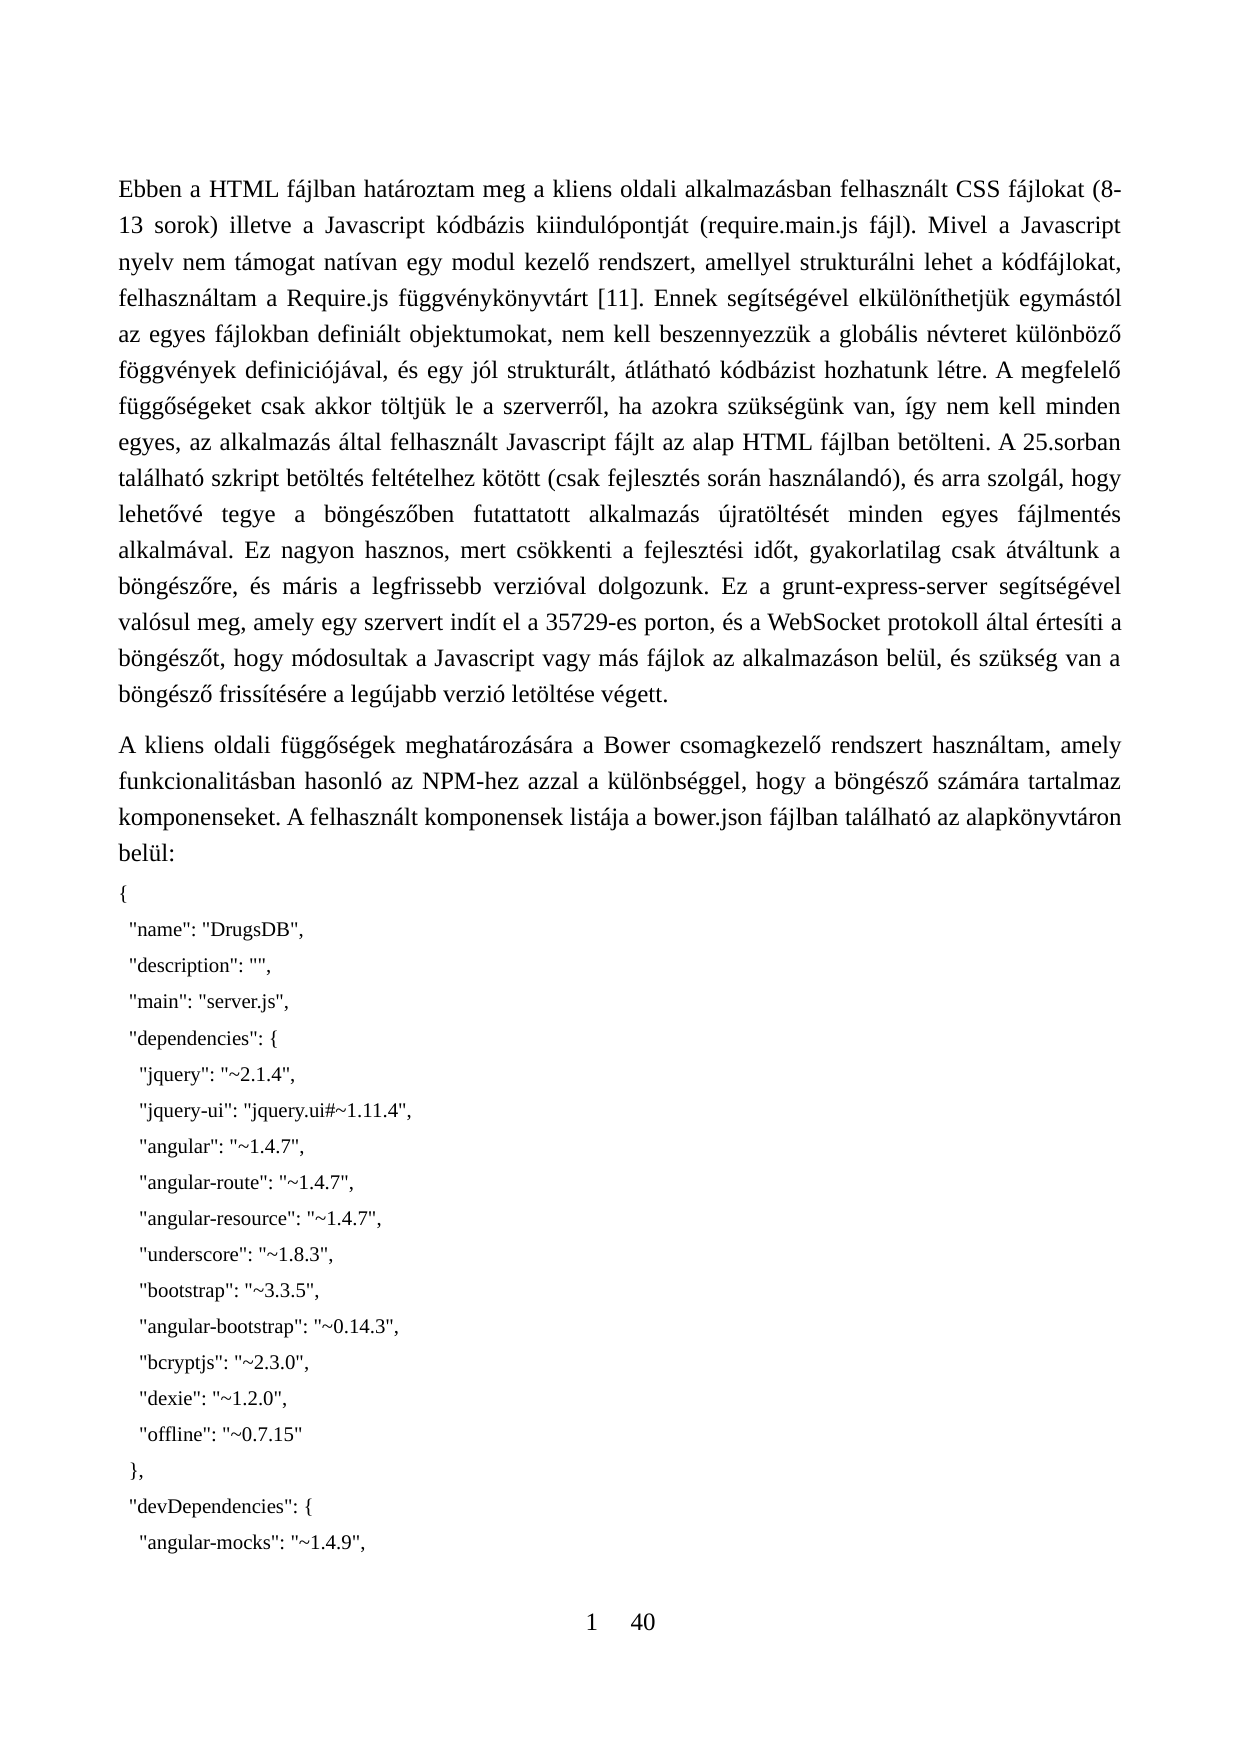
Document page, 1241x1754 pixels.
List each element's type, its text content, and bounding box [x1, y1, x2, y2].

subtitle "name": "DrugsDB", [118, 920, 1122, 941]
subtitle "bcryptjs": "~2.3.0", [118, 1352, 1122, 1373]
subtitle Ebben a HTML fájlban határoztam meg a kliens oldali alkalmazásban felhasznált CSS fájlokat (8-13 sorok) illetve a Javascript kódbázis kiindulópontját (require.main.js fájl). Mivel a Javascript nyelv nem támogat natívan egy modul kezelő rendszert, amellyel strukturálni lehet a kódfájlokat, felhasználtam a Require.js függvénykönyvtárt [11]. Ennek segítségével elkülöníthetjük egymástól az egyes fájlokban definiált objektumokat, nem kell beszennyezzük a globális névteret különböző föggvények definiciójával, és egy jól strukturált, átlátható kódbázist hozhatunk létre. A megfelelő függőségeket csak akkor töltjük le a szerverről, ha azokra szükségünk van, így nem kell minden egyes, az alkalmazás által felhasznált Javascript fájlt az alap HTML fájlban betölteni. A 25.sorban található szkript betöltés feltételhez kötött (csak fejlesztés során használandó), és arra szolgál, hogy lehetővé tegye a böngészőben futattatott alkalmazás újratöltését minden egyes fájlmentés alkalmával. Ez nagyon hasznos, mert csökkenti a fejlesztési időt, gyakorlatilag csak átváltunk a böngészőre, és máris a legfrissebb verzióval dolgozunk. Ez a grunt-express-server segítségével valósul meg, amely egy szervert indít el a 35729-es porton, és a WebSocket protokoll által értesíti a böngészőt, hogy módosultak a Javascript vagy más fájlok az alkalmazáson belül, és szükség van a böngésző frissítésére a legújabb verzió letöltése végett. [118, 169, 1122, 710]
subtitle "jquery-ui": "jquery.ui#~1.11.4", [118, 1100, 1122, 1121]
subtitle A kliens oldali függőségek meghatározására a Bower csomagkezelő rendszert használtam, amely funkcionalitásban hasonló az NPM-hez azzal a különbséggel, hogy a böngésző számára tartalmaz komponenseket. A felhasznált komponensek listája a bower.json fájlban található az alapkönyvtáron belül: [118, 725, 1122, 869]
subtitle "main": "server.js", [118, 992, 1122, 1013]
subtitle }, [118, 1461, 1122, 1482]
subtitle "angular-resource": "~1.4.7", [118, 1208, 1122, 1229]
subtitle "dexie": "~1.2.0", [118, 1388, 1122, 1409]
subtitle "devDependencies": { [118, 1497, 1122, 1518]
subtitle "angular-route": "~1.4.7", [118, 1172, 1122, 1193]
subtitle "offline": "~0.7.15" [118, 1424, 1122, 1446]
subtitle "angular-bootstrap": "~0.14.3", [118, 1316, 1122, 1337]
subtitle "angular": "~1.4.7", [118, 1136, 1122, 1157]
subtitle "angular-mocks": "~1.4.9", [118, 1533, 1122, 1554]
subtitle "dependencies": { [118, 1028, 1122, 1049]
subtitle "jquery": "~2.1.4", [118, 1064, 1122, 1085]
subtitle "bootstrap": "~3.3.5", [118, 1280, 1122, 1301]
subtitle "underscore": "~1.8.3", [118, 1244, 1122, 1265]
subtitle "description": "", [118, 956, 1122, 977]
subtitle { [118, 884, 1122, 905]
